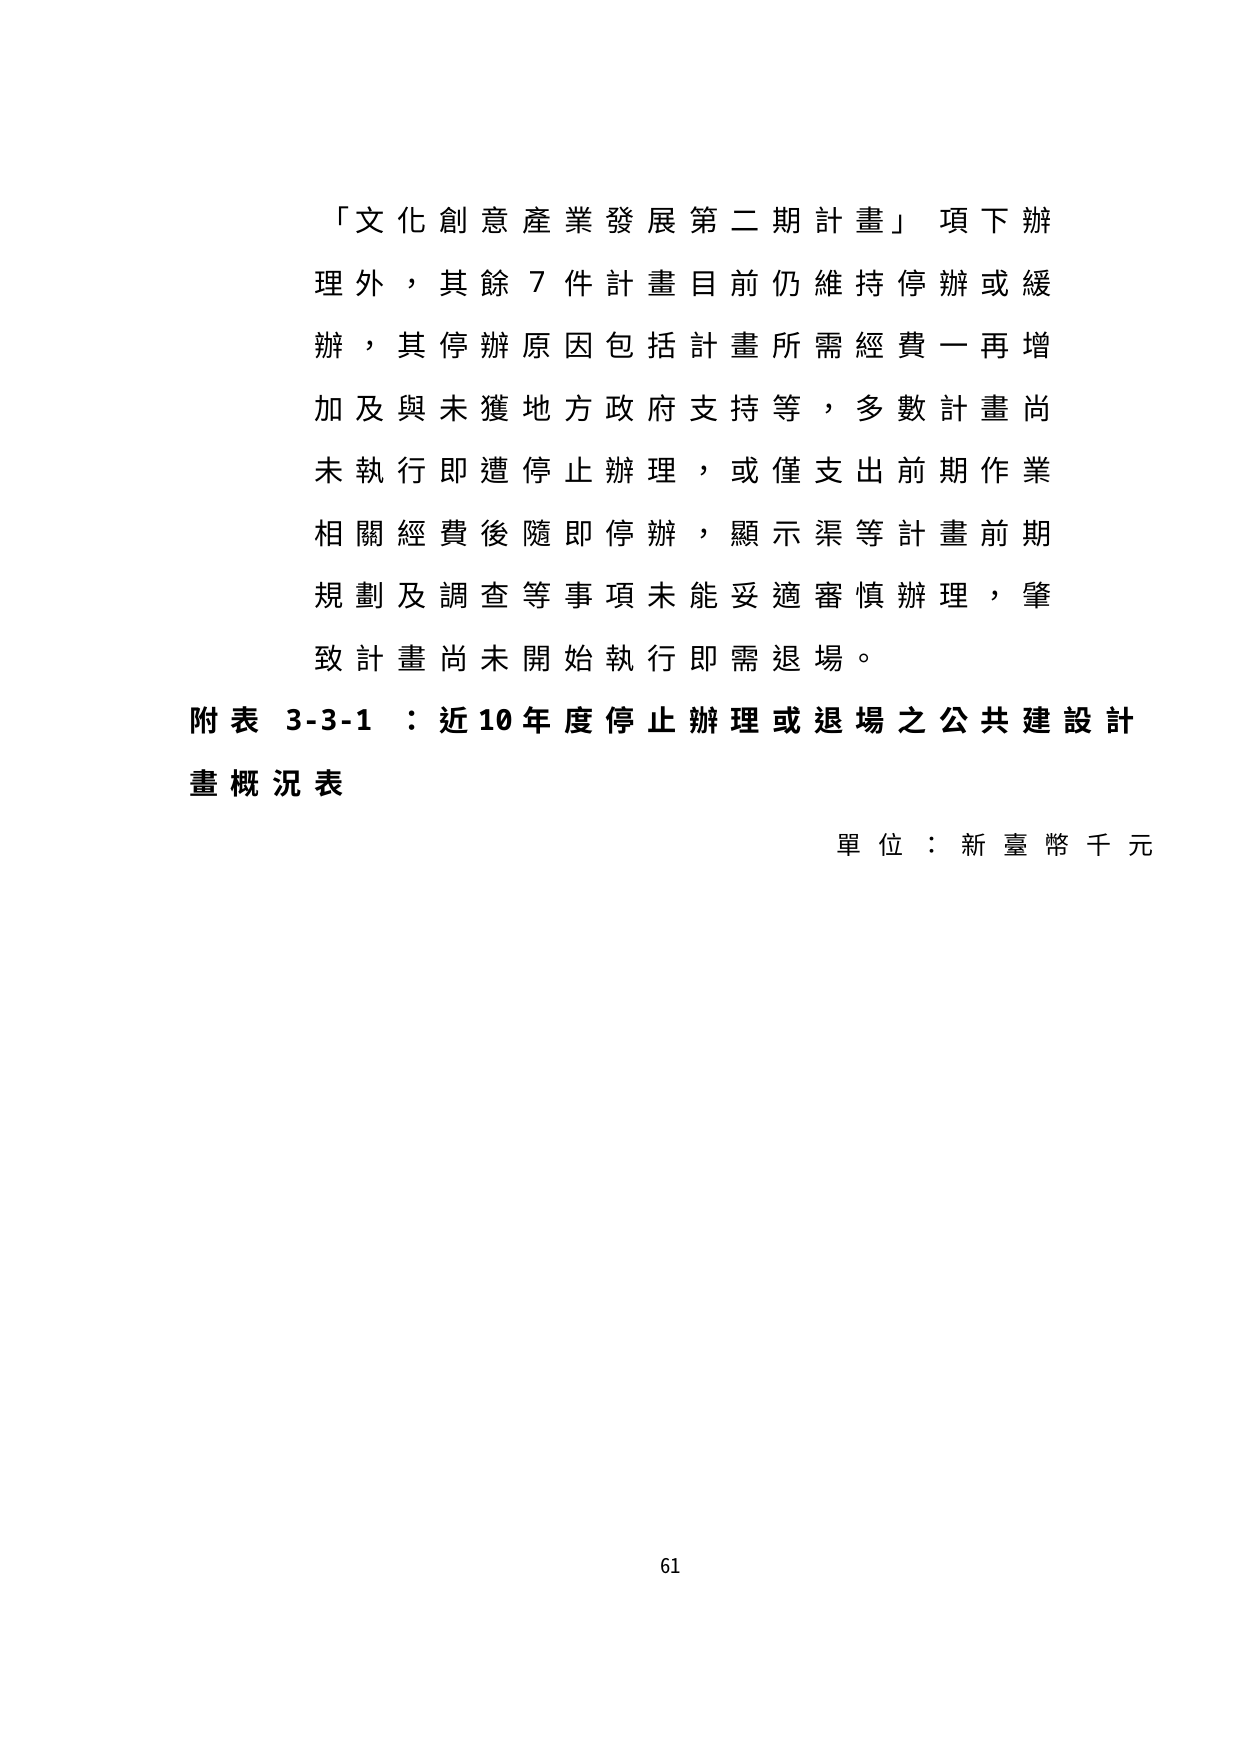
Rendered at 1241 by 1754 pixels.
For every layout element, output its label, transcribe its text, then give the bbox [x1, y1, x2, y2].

text 附表3-3-1：近10年度停止辦理或退場之公共建設計畫概況表 [183, 677, 1161, 802]
text 「文化創意產業發展第二期計畫」項下辦理外，其餘7件計畫目前仍維持停辦或緩辦，其停辦原因包括計畫所需經費一再增加及與未獲地方政府支持等，多數計畫尚未執行即遭停止辦理，或僅支出前期作業相關經費後隨即停辦，顯示渠等計畫前期規劃及調查等事項未能妥適審慎辦理，肇致計畫尚未開始執行即需退場。 [271, 177, 1058, 677]
text 單位：新臺幣千元 [183, 802, 1161, 865]
